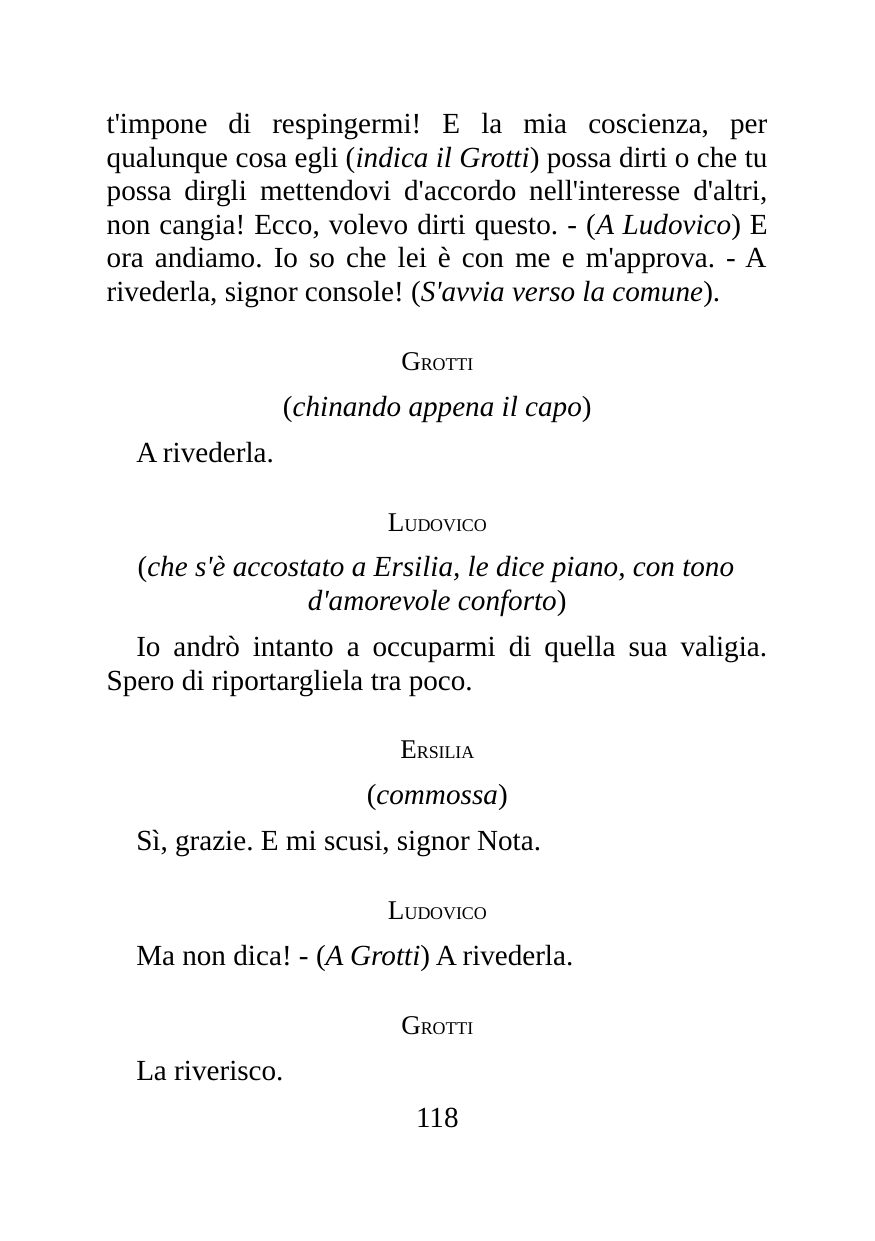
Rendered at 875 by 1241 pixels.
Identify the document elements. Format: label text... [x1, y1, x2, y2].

text A rivederla. [106, 435, 768, 468]
text t'impone di respingermi! E la mia coscienza, per qualunque cosa egli (indica il Grotti) possa dirti o che tu possa dirgli mettendovi d'accordo nell'interesse d'altri, non cangia! Ecco, volevo dirti questo. - (A Ludovico) E ora andiamo. Io so che lei è con me e m'approva. - A rivederla, signor console! (S'avvia verso la comune). [106, 106, 768, 308]
text (commossa) [106, 777, 768, 811]
text Ludovico [106, 894, 768, 926]
text La riverisco. [106, 1053, 768, 1086]
text (chinando appena il capo) [106, 389, 768, 422]
text Ma non dica! - (A Grotti) A rivederla. [106, 938, 768, 972]
text (che s'è accostato a Ersilia, le dice piano, con tono d'amorevole conforto) [106, 549, 768, 617]
text Grotti [106, 345, 768, 376]
text Ersilia [106, 734, 768, 765]
text Sì, grazie. E mi scusi, signor Nota. [106, 823, 768, 857]
text Ludovico [106, 506, 768, 537]
text Grotti [106, 1009, 768, 1040]
text Io andrò intanto a occuparmi di quella sua valigia. Spero di riportargliela tra poco. [106, 629, 768, 696]
